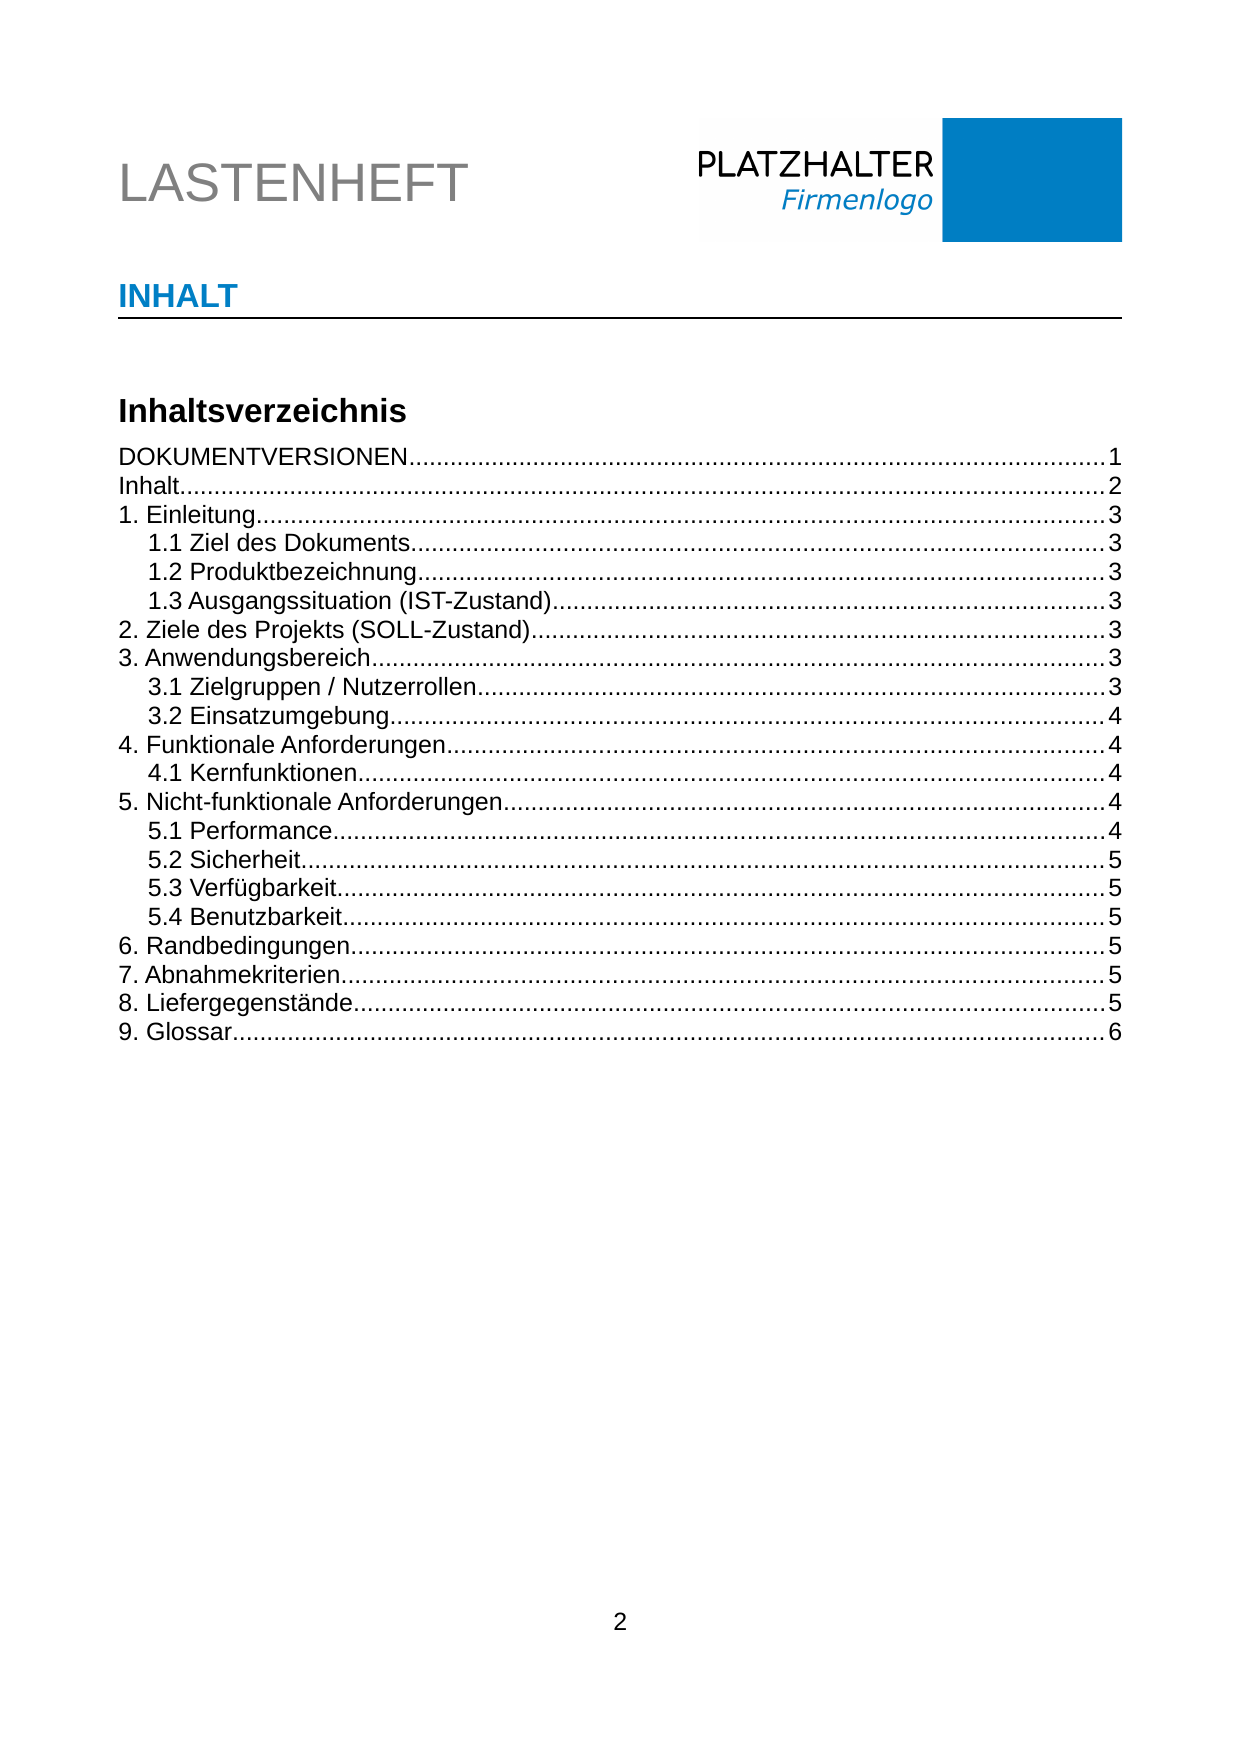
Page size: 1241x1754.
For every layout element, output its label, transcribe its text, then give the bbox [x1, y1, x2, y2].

text 6. Randbedingungen 5 [118, 931, 1122, 959]
text 5.3 Verfügbarkeit 5 [148, 873, 1122, 902]
text 7. Abnahmekriterien 5 [118, 959, 1122, 988]
text 3. Anwendungsbereich 3 [118, 643, 1122, 672]
text 1. Einleitung 3 [118, 499, 1122, 528]
text 1.3 Ausgangssituation (IST-Zustand) 3 [148, 586, 1122, 614]
text 8. Liefergegenstände 5 [118, 988, 1122, 1017]
picture [698, 118, 1123, 242]
text 4.1 Kernfunktionen 4 [148, 758, 1122, 787]
text 9. Glossar 6 [118, 1017, 1122, 1046]
text 1.1 Ziel des Dokuments 3 [148, 528, 1122, 557]
text 3.2 Einsatzumgebung 4 [148, 701, 1122, 729]
text 5.4 Benutzbarkeit 5 [148, 902, 1122, 931]
text 2. Ziele des Projekts (SOLL-Zustand) 3 [118, 614, 1122, 643]
text 5. Nicht-funktionale Anforderungen 4 [118, 787, 1122, 816]
text 5.2 Sicherheit 5 [148, 844, 1122, 873]
text 3.1 Zielgruppen / Nutzerrollen 3 [148, 672, 1122, 701]
text 5.1 Performance 4 [148, 816, 1122, 844]
subtitle Inhaltsverzeichnis [118, 391, 1122, 429]
text Inhalt 2 [118, 471, 1122, 499]
subtitle Inhalt [118, 276, 1122, 317]
text DOKUMENTVERSIONEN 1 [118, 442, 1122, 471]
text 1.2 Produktbezeichnung 3 [148, 557, 1122, 586]
text 4. Funktionale Anforderungen 4 [118, 729, 1122, 758]
